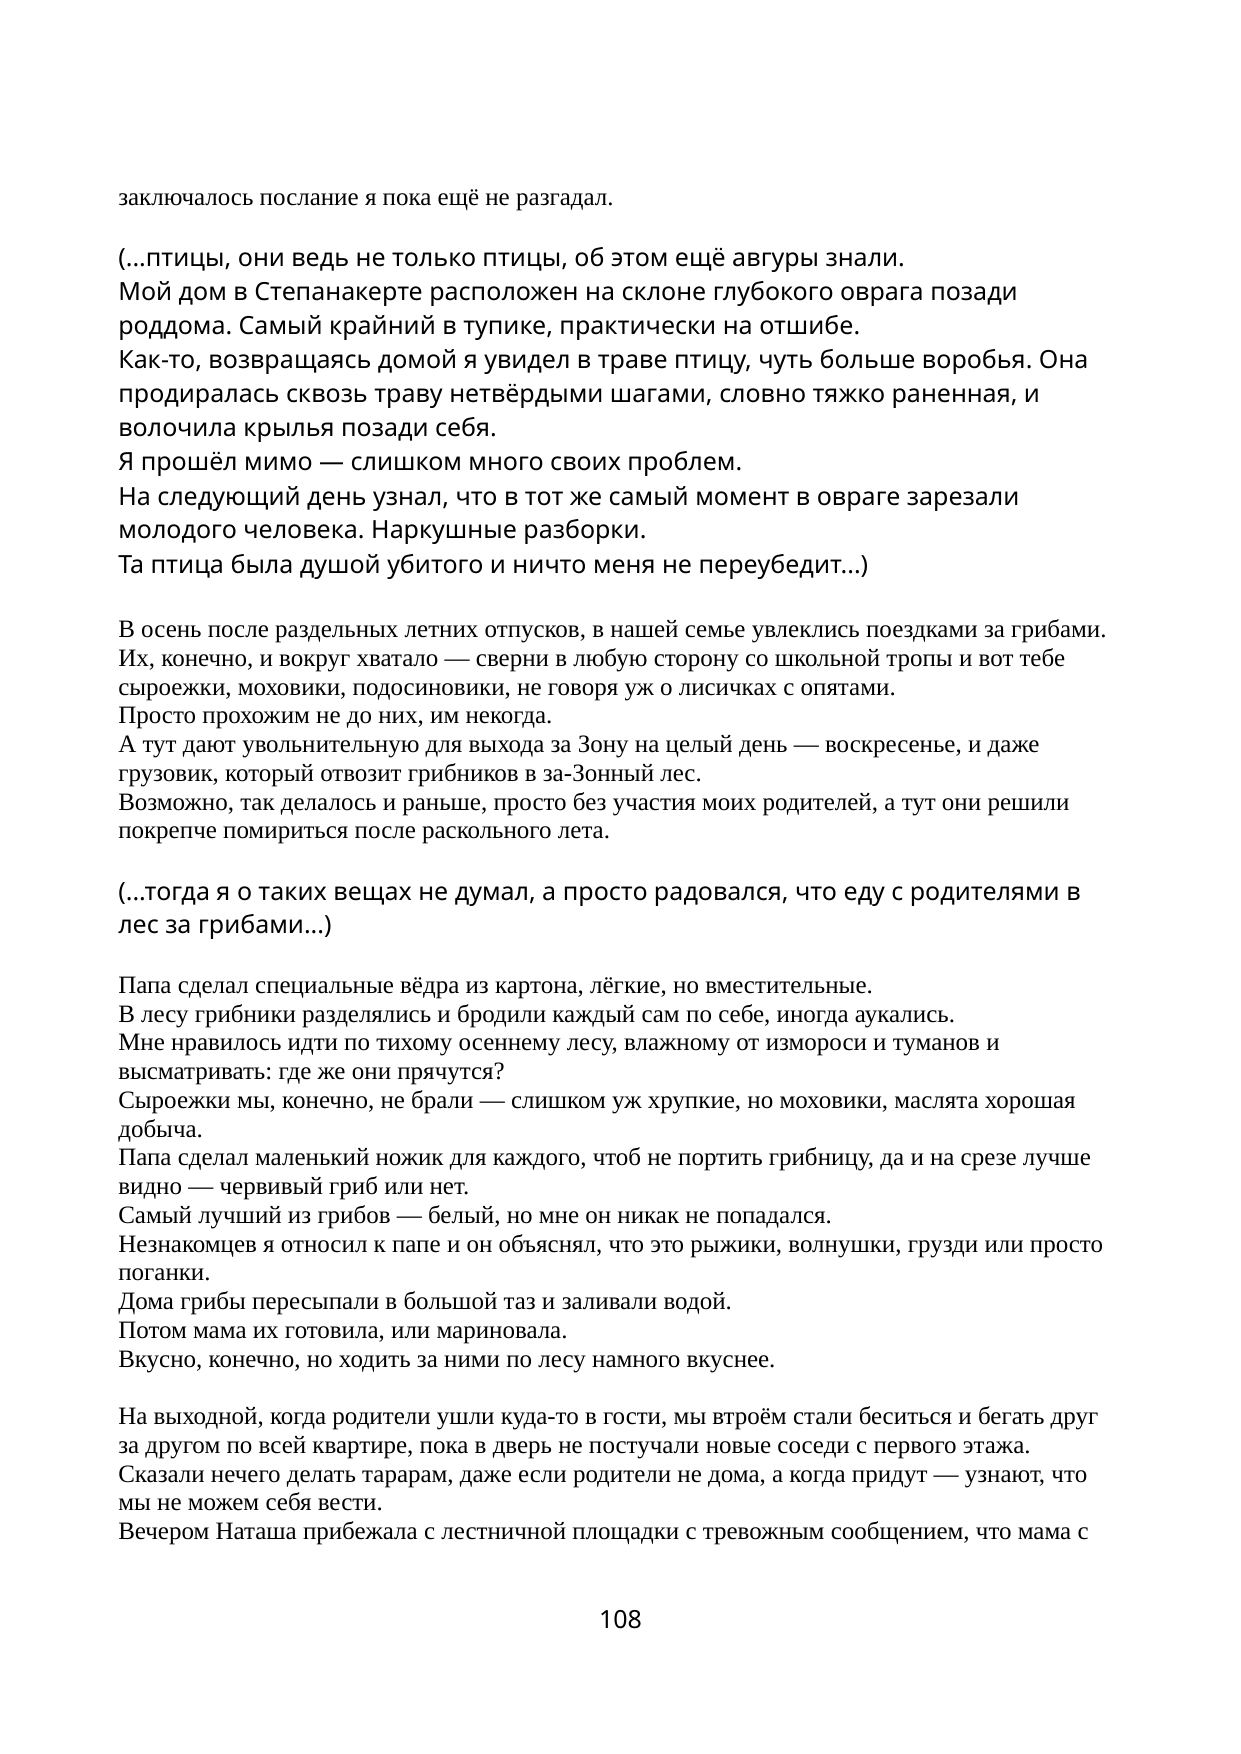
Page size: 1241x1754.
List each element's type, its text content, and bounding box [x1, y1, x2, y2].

text В лесу грибники разделялись и бродили каждый сам по себе, иногда аукались. [118, 999, 1122, 1027]
text А тут дают увольнительную для выхода за Зону на целый день — воскресенье, и даже грузовик, который отвозит грибников в за-Зонный лес. [118, 729, 1122, 787]
text Потом мама их готовила, или мариновала. [118, 1315, 1122, 1344]
text Я прошёл мимо — слишком много своих проблем. [118, 444, 1122, 478]
text Вечером Наташа прибежала с лестничной площадки с тревожным сообщением, что мама с [118, 1516, 1122, 1545]
text Папа сделал маленький ножик для каждого, чтоб не портить грибницу, да и на срезе лучше видно — червивый гриб или нет. [118, 1142, 1122, 1200]
text Как-то, возвращаясь домой я увидел в траве птицу, чуть больше воробья. Она продиралась сквозь траву нетвёрдыми шагами, словно тяжко раненная, и волочила крылья позади себя. [118, 342, 1122, 444]
text Мне нравилось идти по тихому осеннему лесу, влажному от измороси и туманов и высматривать: где же они прячутся? [118, 1027, 1122, 1085]
text На выходной, когда родители ушли куда-то в гости, мы втроём стали беситься и бегать друг за другом по всей квартире, пока в дверь не постучали новые соседи с первого этажа. Сказали нечего делать тарарам, даже если родители не дома, а когда придут — узнают, что мы не можем себя вести. [118, 1401, 1122, 1516]
text Самый лучший из грибов — белый, но мне он никак не попадался. [118, 1200, 1122, 1229]
text Незнакомцев я относил к папе и он объяснял, что это рыжики, волнушки, грузди или просто поганки. [118, 1229, 1122, 1286]
text Дома грибы пересыпали в большой таз и заливали водой. [118, 1286, 1122, 1315]
text Папа сделал специальные вёдра из картона, лёгкие, но вместительные. [118, 970, 1122, 999]
text заключалось послание я пока ещё не разгадал. [118, 182, 1122, 211]
text Их, конечно, и вокруг хватало — сверни в любую сторону со школьной тропы и вот тебе сыроежки, моховики, подосиновики, не говоря уж о лисичках с опятами. [118, 643, 1122, 701]
text Сыроежки мы, конечно, не брали — слишком уж хрупкие, но моховики, маслята хорошая добыча. [118, 1085, 1122, 1142]
text Возможно, так делалось и раньше, просто без участия моих родителей, а тут они решили покрепче помириться после раскольного лета. [118, 787, 1122, 844]
text Мой дом в Степанакерте расположен на склоне глубокого оврага позади роддома. Самый крайний в тупике, практически на отшибе. [118, 274, 1122, 342]
text Просто прохожим не до них, им некогда. [118, 701, 1122, 729]
text (...птицы, они ведь не только птицы, об этом ещё авгуры знали. [118, 240, 1122, 274]
text (...тогда я о таких вещах не думал, а просто радовался, что еду с родителями в лес за грибами...) [118, 873, 1122, 941]
text Та птица была душой убитого и ничто меня не переубедит...) [118, 546, 1122, 580]
text На следующий день узнал, что в тот же самый момент в овраге зарезали молодого человека. Наркушные разборки. [118, 478, 1122, 546]
text Вкусно, конечно, но ходить за ними по лесу намного вкуснее. [118, 1344, 1122, 1372]
text В осень после раздельных летних отпусков, в нашей семье увлеклись поездками за грибами. [118, 614, 1122, 643]
